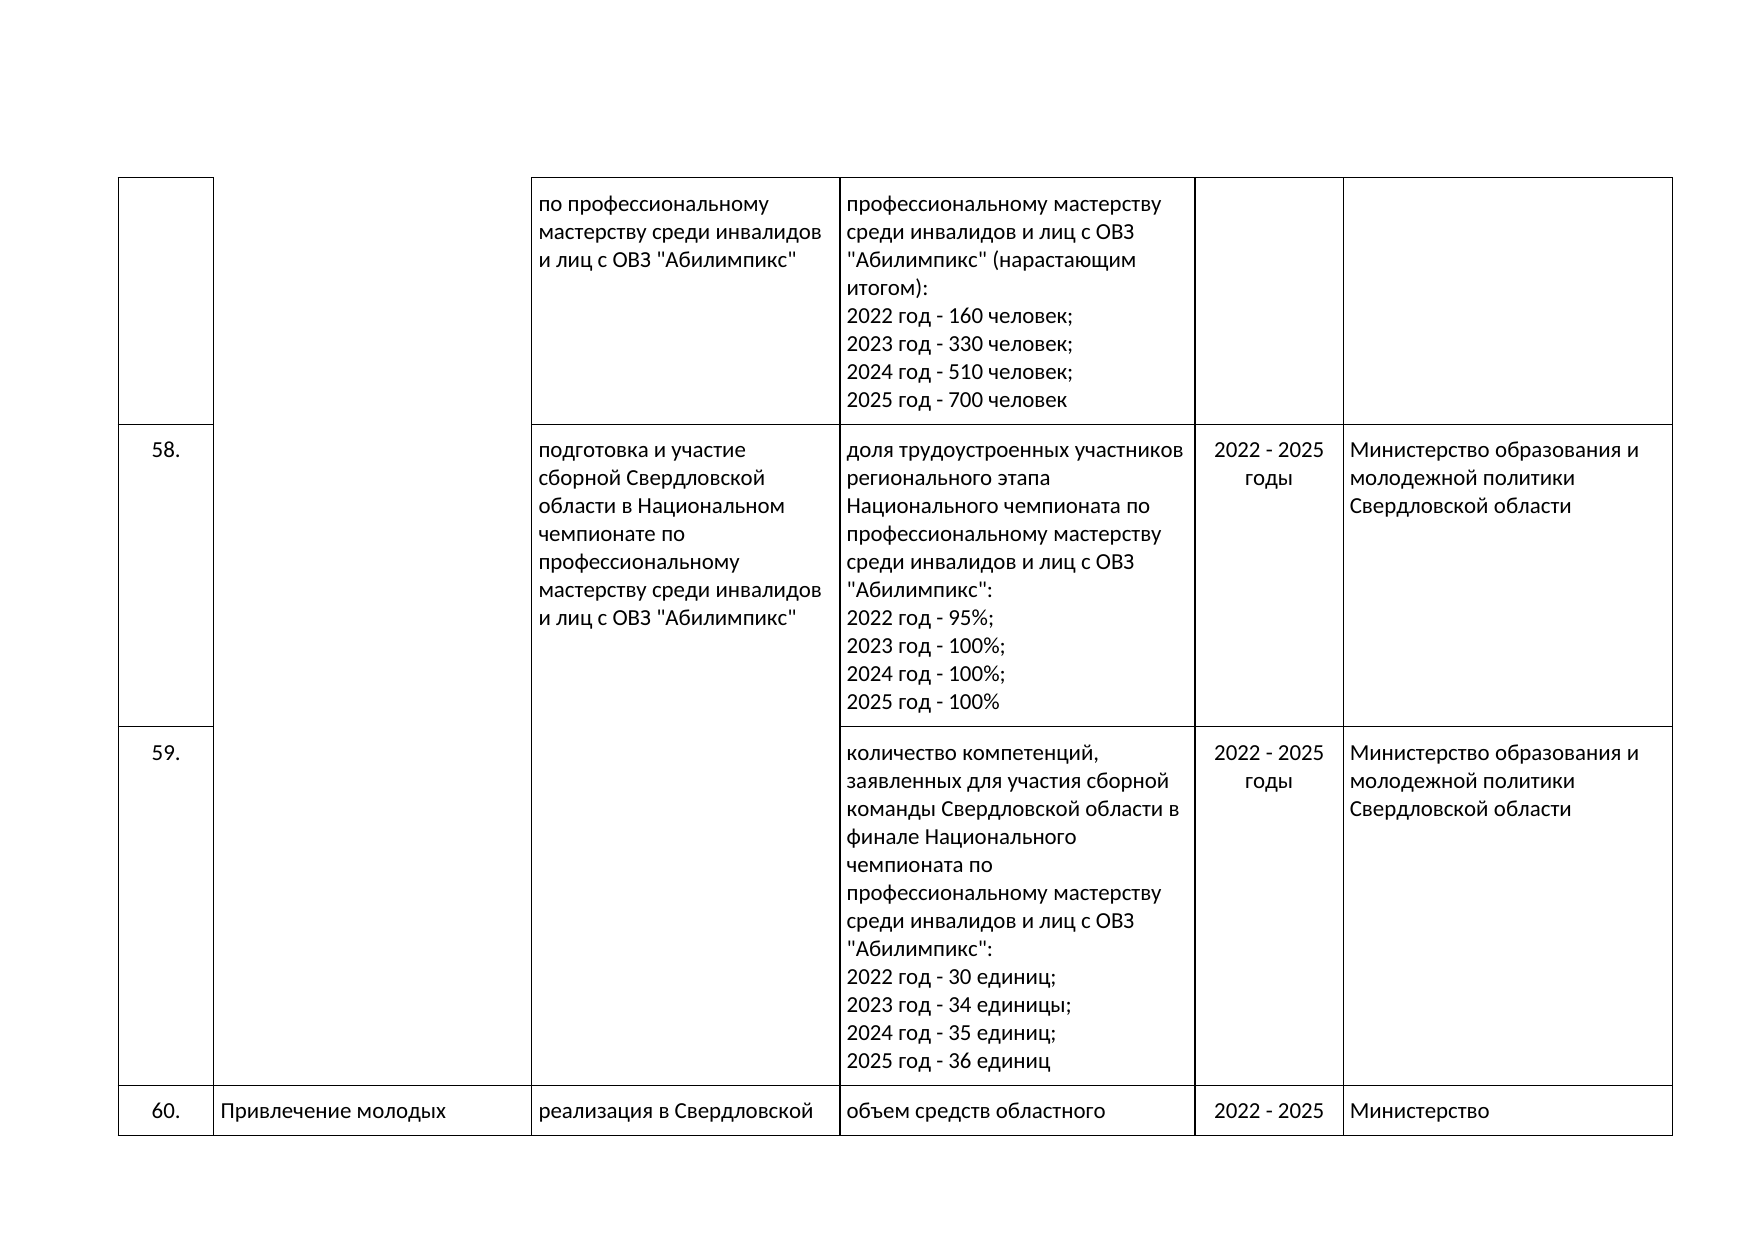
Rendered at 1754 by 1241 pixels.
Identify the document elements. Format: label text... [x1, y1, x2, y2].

table_cell Привлечение молодых [214, 1086, 531, 1135]
table_cell 60. [119, 1086, 213, 1135]
table_cell [119, 178, 213, 424]
table_cell [1196, 178, 1343, 424]
table_cell по профессиональному мастерству среди инвалидов и лиц с ОВЗ "Абилимпикс" [532, 178, 839, 424]
table_cell [214, 726, 531, 1085]
table_cell Министерство образования и молодежной политики Свердловской области [1344, 425, 1672, 726]
table_cell [1673, 726, 1677, 1085]
table_cell подготовка и участие сборной Свердловской области в Национальном чемпионате по профессиональному мастерству среди инвалидов и лиц с ОВЗ "Абилимпикс" [532, 425, 839, 726]
table_cell Министерство образования и молодежной политики Свердловской области [1344, 727, 1672, 1085]
table_cell [1344, 178, 1672, 424]
table_cell профессиональному мастерству среди инвалидов и лиц с ОВЗ "Абилимпикс" (нарастающим итогом): 2022 год - 160 человек; 2023 год - 330 человек; 2024 год - 510 человек; 2025 год - 700 человек [841, 178, 1194, 424]
table_cell [1673, 424, 1677, 726]
table_cell 59. [119, 727, 213, 1085]
table_cell 2022 - 2025 годы [1196, 727, 1343, 1085]
table_cell 2022 - 2025 [1196, 1086, 1343, 1135]
table_cell [532, 726, 839, 1085]
table_cell 58. [119, 425, 213, 726]
table_cell количество компетенций, заявленных для участия сборной команды Свердловской области в финале Национального чемпионата по профессиональному мастерству среди инвалидов и лиц с ОВЗ "Абилимпикс": 2022 год - 30 единиц; 2023 год - 34 единицы; 2024 год - 35 единиц; 2025 год - 36 единиц [841, 727, 1194, 1085]
table_cell реализация в Свердловской [532, 1086, 839, 1135]
table_cell доля трудоустроенных участников регионального этапа Национального чемпионата по профессиональному мастерству среди инвалидов и лиц с ОВЗ "Абилимпикс": 2022 год - 95%; 2023 год - 100%; 2024 год - 100%; 2025 год - 100% [841, 425, 1194, 726]
table_cell Министерство [1344, 1086, 1672, 1135]
table_cell объем средств областного [841, 1086, 1194, 1135]
table_cell [1673, 177, 1677, 424]
table_cell [214, 177, 531, 726]
table_cell 2022 - 2025 годы [1196, 425, 1343, 726]
table_cell [1673, 1085, 1677, 1135]
